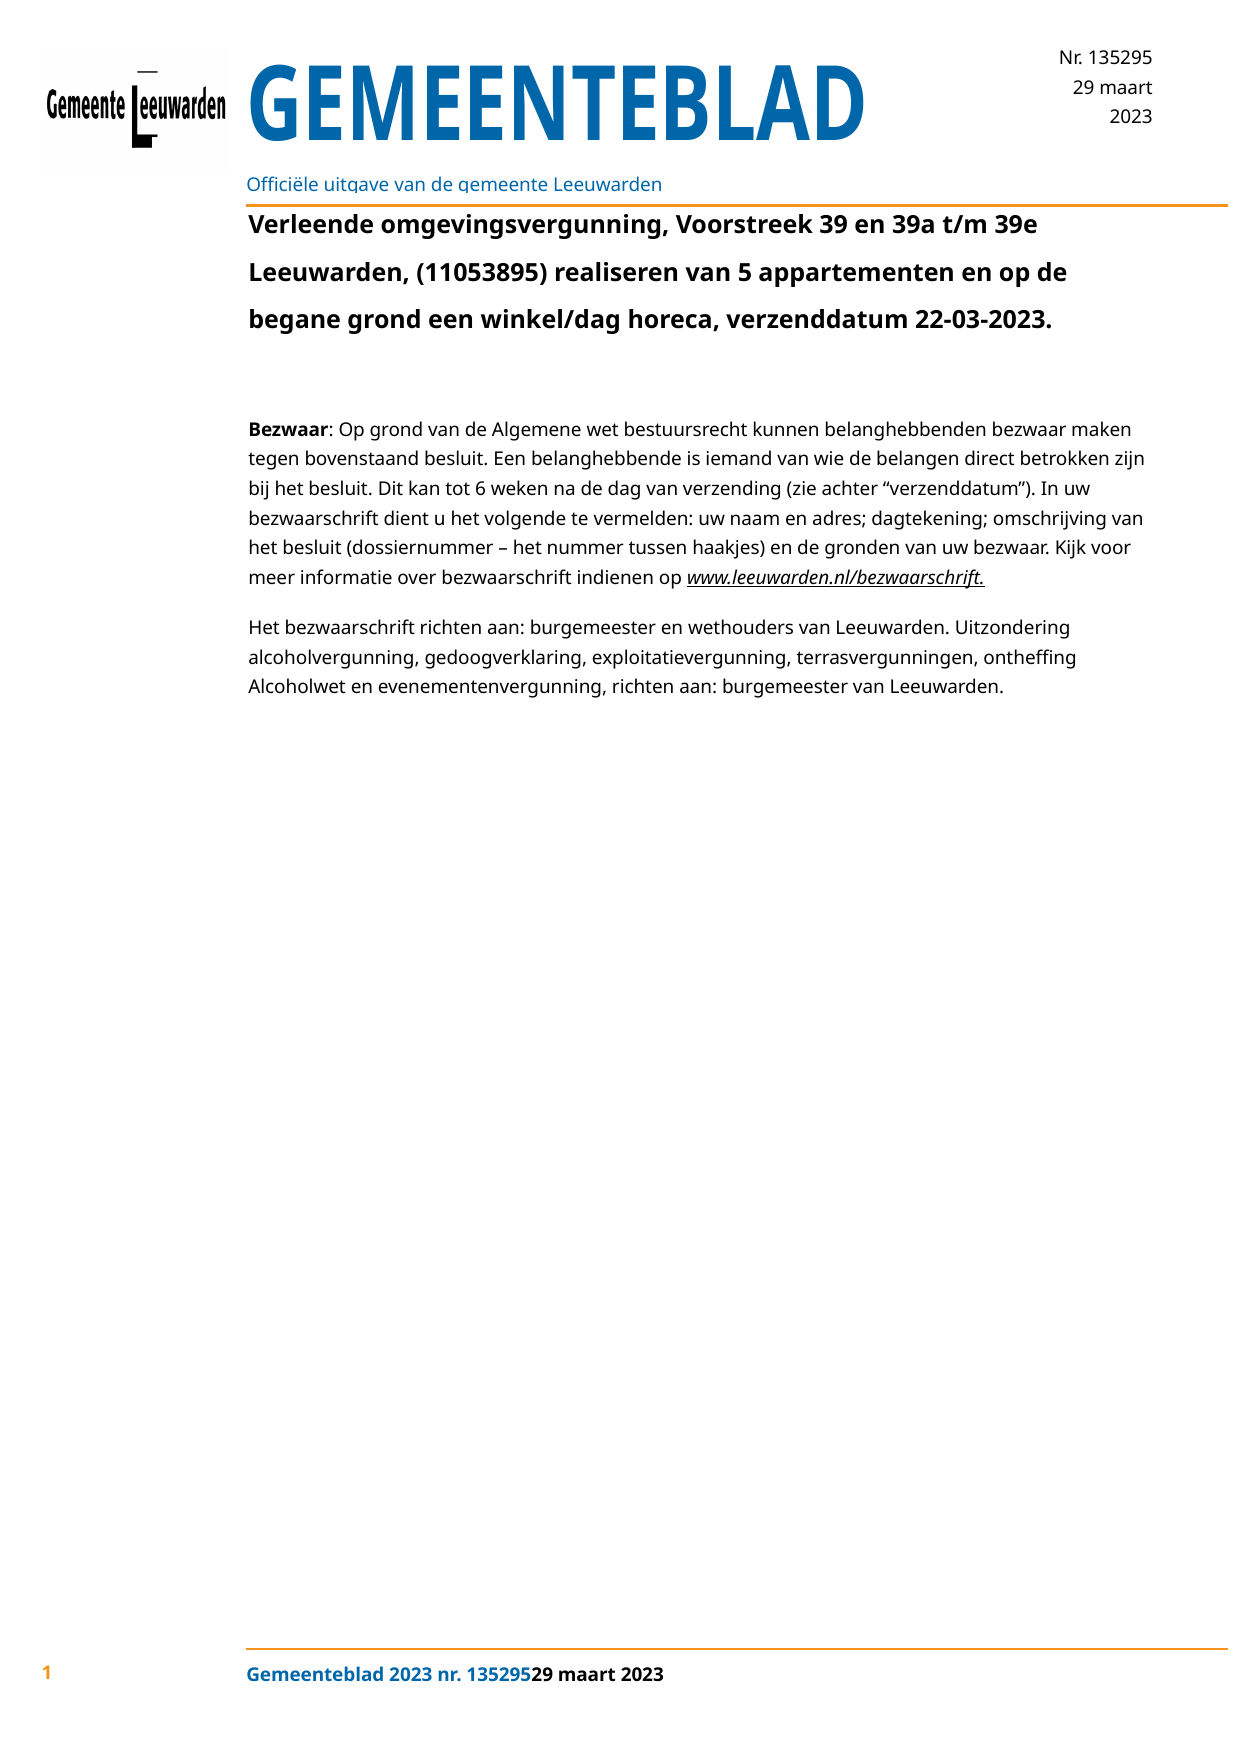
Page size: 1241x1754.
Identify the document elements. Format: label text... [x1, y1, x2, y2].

text Verleende omgevingsvergunning, Voorstreek 39 en 39a t/m 39e Leeuwarden, (11053895) realiseren van 5 appartementen en op de begane grond een winkel/dag horeca, verzenddatum 22-03-2023. [248, 207, 1152, 336]
picture [41, 47, 231, 172]
text Bezwaar: Op grond van de Algemene wet bestuursrecht kunnen belanghebbenden bezwaar maken tegen bovenstaand besluit. Een belanghebbende is iemand van wie de belangen direct betrokken zijn bij het besluit. Dit kan tot 6 weken na de dag van verzending (zie achter “verzenddatum”). In uw bezwaarschrift dient u het volgende te vermelden: uw naam en adres; dagtekening; omschrijving van het besluit (dossiernummer – het nummer tussen haakjes) en de gronden van uw bezwaar. Kijk voor meer informatie over bezwaarschrift indienen op www.leeuwarden.nl/bezwaarschrift. [248, 416, 1152, 589]
text Het bezwaarschrift richten aan: burgemeester en wethouders van Leeuwarden. Uitzondering alcoholvergunning, gedoogverklaring, exploitatievergunning, terrasvergunningen, ontheffing Alcoholwet en evenementenvergunning, richten aan: burgemeester van Leeuwarden. [248, 614, 1152, 699]
